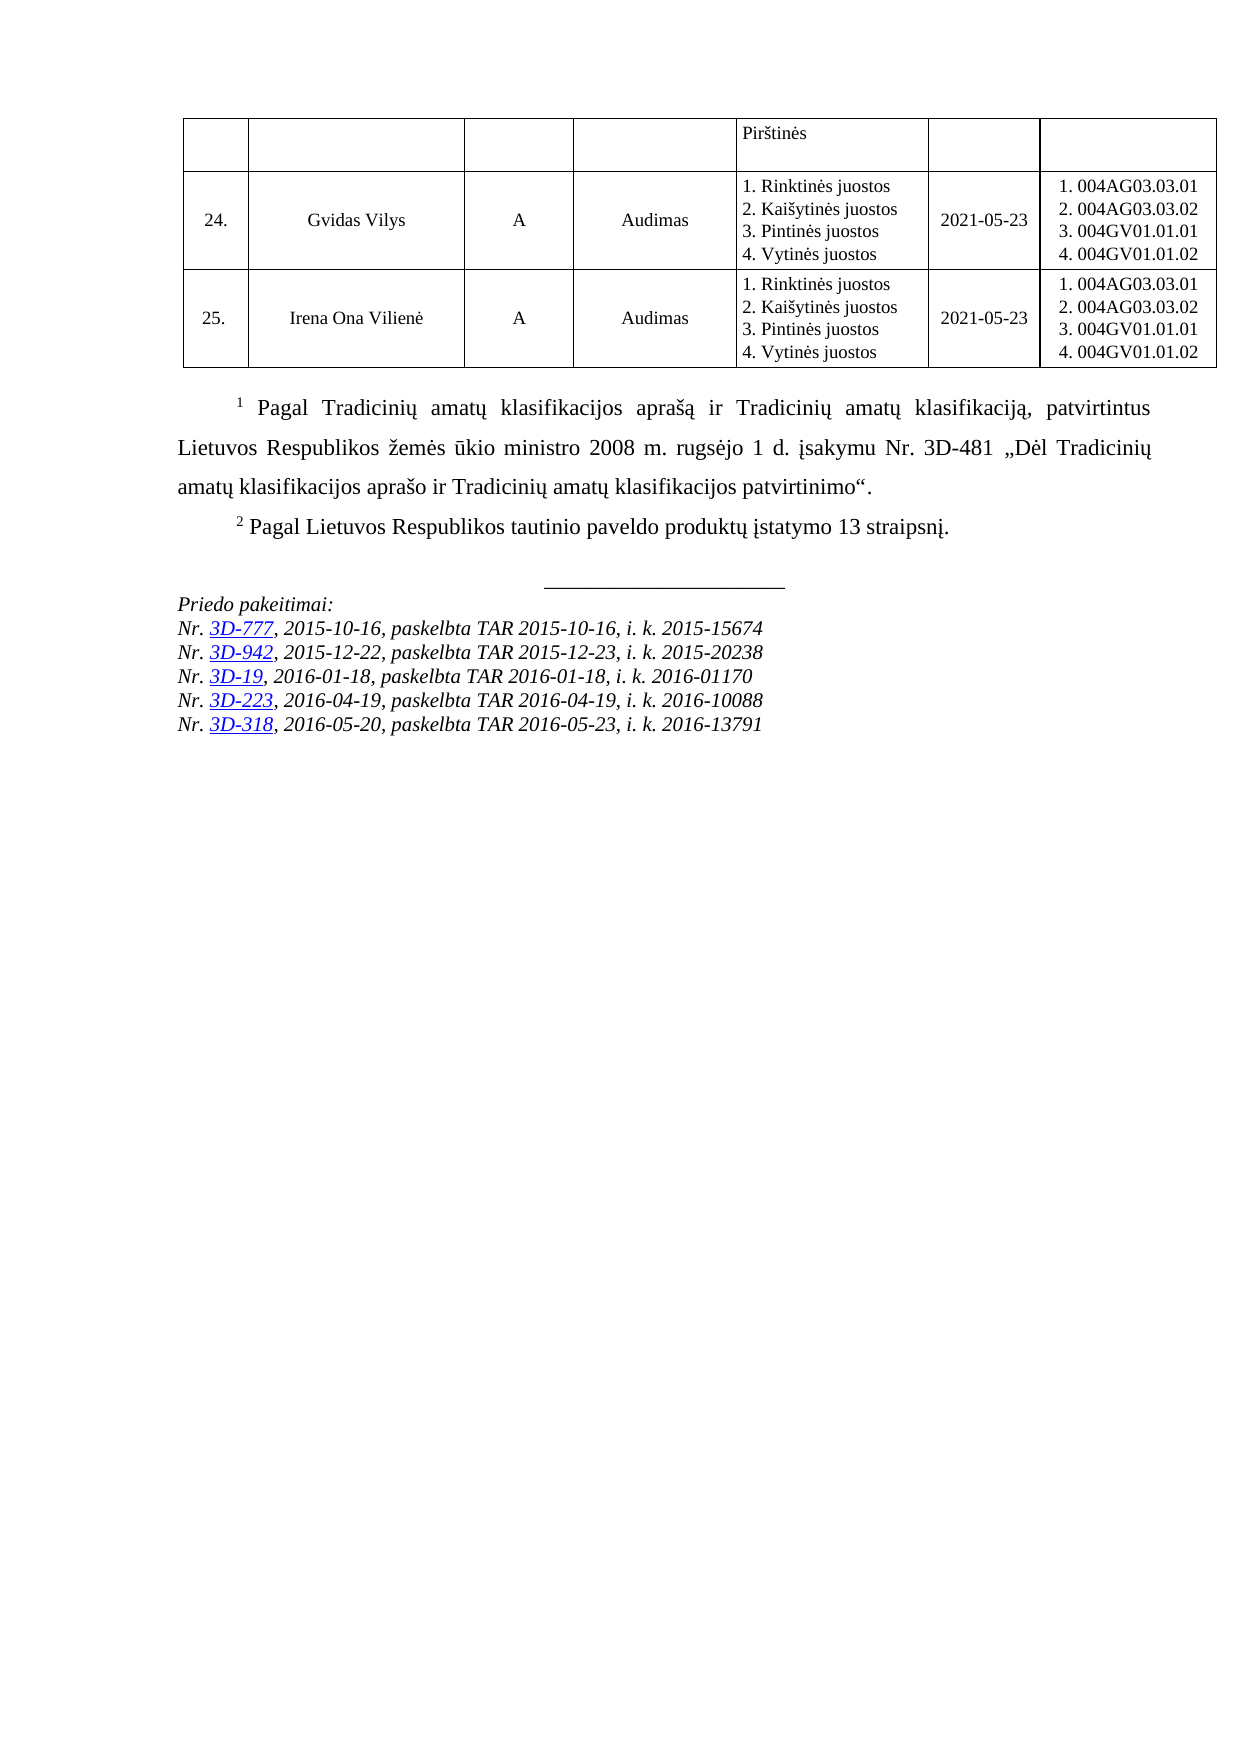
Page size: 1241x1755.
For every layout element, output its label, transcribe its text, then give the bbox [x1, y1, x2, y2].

text Nr. 3D-19, 2016-01-18, paskelbta TAR 2016-01-18, i. k. 2016-01170 [177, 664, 1152, 688]
text 1 Pagal Tradicinių amatų klasifikacijos aprašą ir Tradicinių amatų klasifikaciją, patvirtintus Lietuvos Respublikos žemės ūkio ministro 2008 m. rugsėjo 1 d. įsakymu Nr. 3D-481 „Dėl Tradicinių amatų klasifikacijos aprašo ir Tradicinių amatų klasifikacijos patvirtinimo“. [177, 394, 1152, 499]
text Nr. 3D-942, 2015-12-22, paskelbta TAR 2015-12-23, i. k. 2015-20238 [177, 640, 1152, 664]
text Nr. 3D-318, 2016-05-20, paskelbta TAR 2016-05-23, i. k. 2016-13791 [177, 712, 1152, 736]
text Nr. 3D-777, 2015-10-16, paskelbta TAR 2015-10-16, i. k. 2015-15674 [177, 616, 1152, 640]
text Priedo pakeitimai: [177, 592, 1152, 616]
text Nr. 3D-223, 2016-04-19, paskelbta TAR 2016-04-19, i. k. 2016-10088 [177, 688, 1152, 712]
text 2 Pagal Lietuvos Respublikos tautinio paveldo produktų įstatymo 13 straipsnį. [177, 513, 1152, 539]
text _____________________ [177, 565, 1152, 592]
